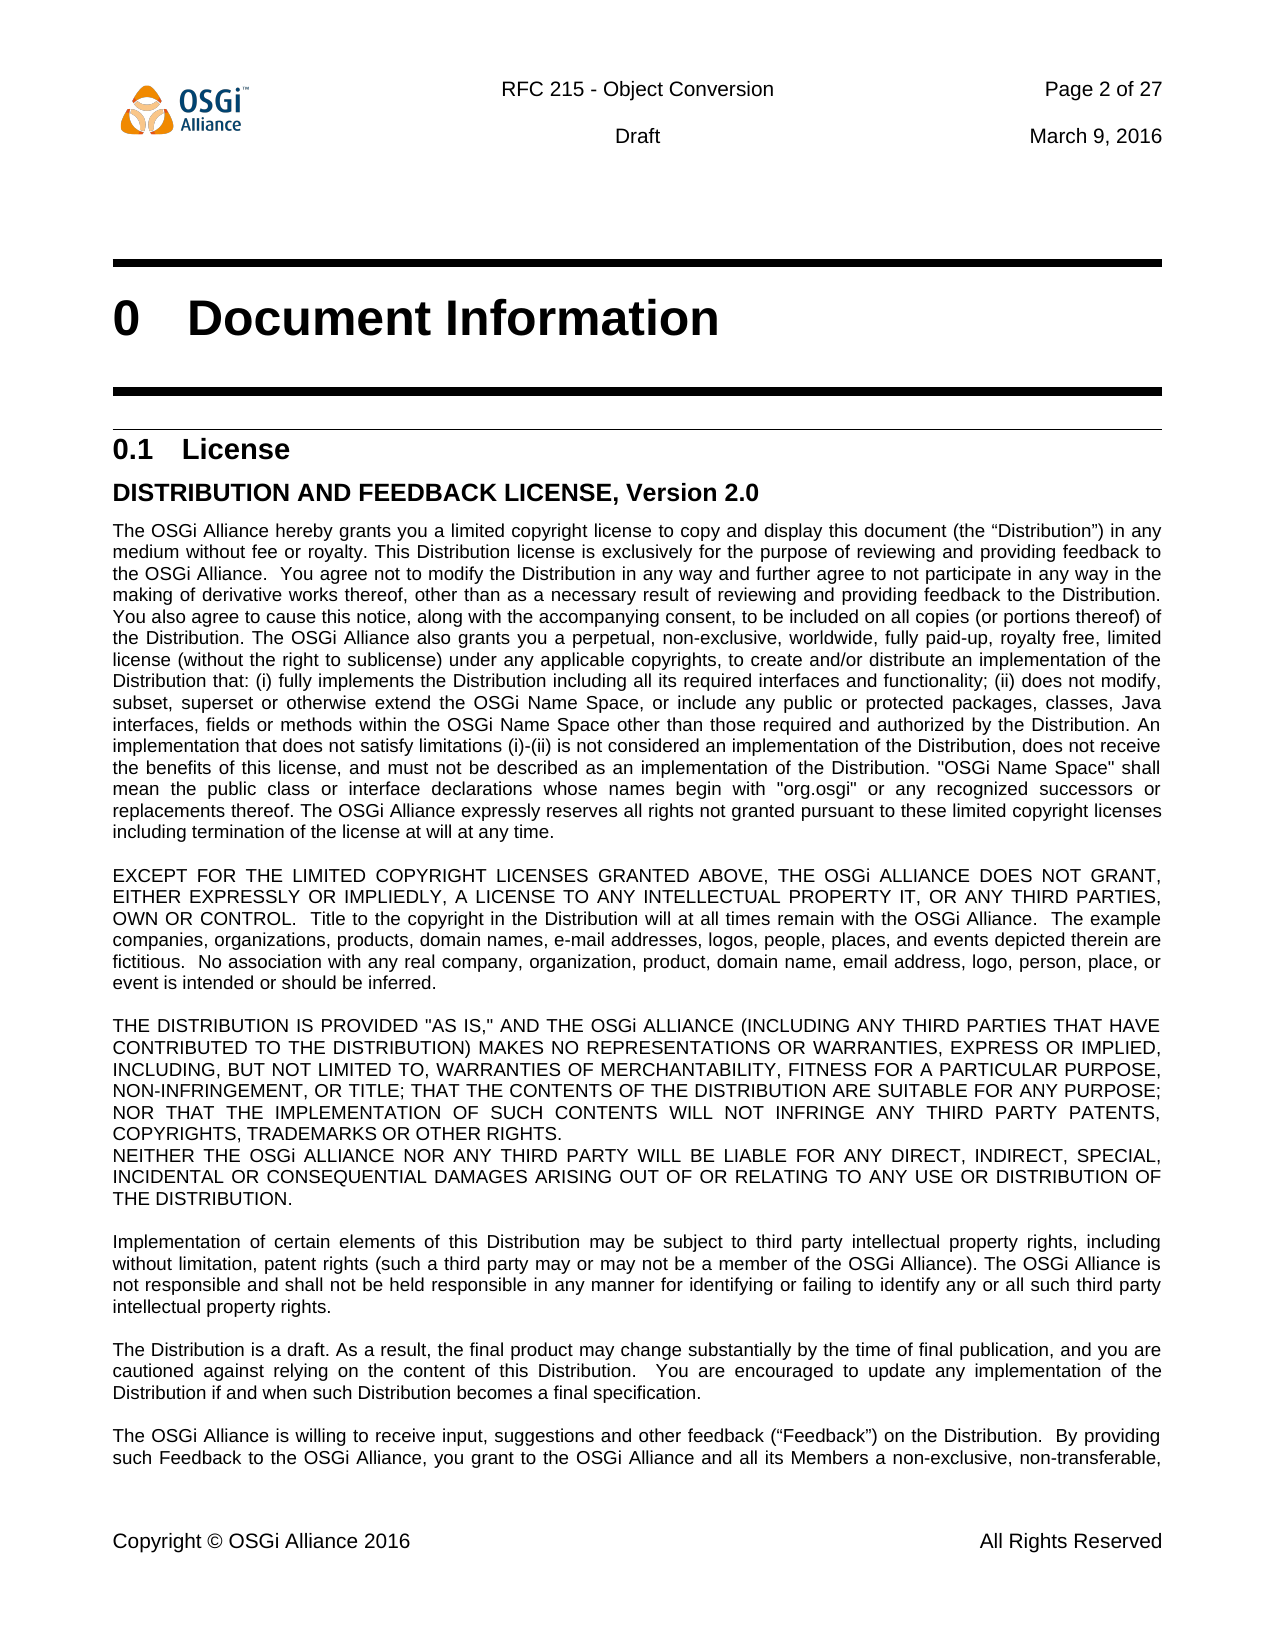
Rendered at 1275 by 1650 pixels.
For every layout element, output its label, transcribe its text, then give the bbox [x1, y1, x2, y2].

text The Distribution is a draft. As a result, the final product may change substantially by the time of final publication, and you are cautioned against relying on the content of this Distribution. You are encouraged to update any implementation of the Distribution if and when such Distribution becomes a final specification. [112, 1339, 1162, 1403]
subtitle License [112, 430, 1162, 466]
text EXCEPT FOR THE LIMITED COPYRIGHT LICENSES GRANTED ABOVE, THE OSGi ALLIANCE DOES NOT GRANT, EITHER EXPRESSLY OR IMPLIEDLY, A LICENSE TO ANY INTELLECTUAL PROPERTY IT, OR ANY THIRD PARTIES, OWN OR CONTROL. Title to the copyright in the Distribution will at all times remain with the OSGi Alliance. The example companies, organizations, products, domain names, e-mail addresses, logos, people, places, and events depicted therein are fictitious. No association with any real company, organization, product, domain name, email address, logo, person, place, or event is intended or should be inferred. [112, 864, 1162, 994]
text NEITHER THE OSGi ALLIANCE NOR ANY THIRD PARTY WILL BE LIABLE FOR ANY DIRECT, INDIRECT, SPECIAL, INCIDENTAL OR CONSEQUENTIAL DAMAGES ARISING OUT OF OR RELATING TO ANY USE OR DISTRIBUTION OF THE DISTRIBUTION. [112, 1145, 1162, 1209]
text The OSGi Alliance hereby grants you a limited copyright license to copy and display this document (the “Distribution”) in any medium without fee or royalty. This Distribution license is exclusively for the purpose of reviewing and providing feedback to the OSGi Alliance. You agree not to modify the Distribution in any way and further agree to not participate in any way in the making of derivative works thereof, other than as a necessary result of reviewing and providing feedback to the Distribution. You also agree to cause this notice, along with the accompanying consent, to be included on all copies (or portions thereof) of the Distribution. The OSGi Alliance also grants you a perpetual, non-exclusive, worldwide, fully paid-up, royalty free, limited license (without the right to sublicense) under any applicable copyrights, to create and/or distribute an implementation of the Distribution that: (i) fully implements the Distribution including all its required interfaces and functionality; (ii) does not modify, subset, superset or otherwise extend the OSGi Name Space, or include any public or protected packages, classes, Java interfaces, fields or methods within the OSGi Name Space other than those required and authorized by the Distribution. An implementation that does not satisfy limitations (i)-(ii) is not considered an implementation of the Distribution, does not receive the benefits of this license, and must not be described as an implementation of the Distribution. "OSGi Name Space" shall mean the public class or interface declarations whose names begin with "org.osgi" or any recognized successors or replacements thereof. The OSGi Alliance expressly reserves all rights not granted pursuant to these limited copyright licenses including termination of the license at will at any time. [112, 519, 1162, 843]
text Implementation of certain elements of this Distribution may be subject to third party intellectual property rights, including without limitation, patent rights (such a third party may or may not be a member of the OSGi Alliance). The OSGi Alliance is not responsible and shall not be held responsible in any manner for identifying or failing to identify any or all such third party intellectual property rights. [112, 1231, 1162, 1317]
picture [113, 78, 257, 142]
text The OSGi Alliance is willing to receive input, suggestions and other feedback (“Feedback”) on the Distribution. By providing such Feedback to the OSGi Alliance, you grant to the OSGi Alliance and all its Members a non-exclusive, non-transferable, [112, 1425, 1162, 1468]
subtitle Document Information [112, 260, 1162, 396]
text DISTRIBUTION AND FEEDBACK LICENSE, Version 2.0 [112, 478, 1162, 507]
text THE DISTRIBUTION IS PROVIDED "AS IS," AND THE OSGi ALLIANCE (INCLUDING ANY THIRD PARTIES THAT HAVE CONTRIBUTED TO THE DISTRIBUTION) MAKES NO REPRESENTATIONS OR WARRANTIES, EXPRESS OR IMPLIED, INCLUDING, BUT NOT LIMITED TO, WARRANTIES OF MERCHANTABILITY, FITNESS FOR A PARTICULAR PURPOSE, NON-INFRINGEMENT, OR TITLE; THAT THE CONTENTS OF THE DISTRIBUTION ARE SUITABLE FOR ANY PURPOSE; NOR THAT THE IMPLEMENTATION OF SUCH CONTENTS WILL NOT INFRINGE ANY THIRD PARTY PATENTS, COPYRIGHTS, TRADEMARKS OR OTHER RIGHTS. [112, 1015, 1162, 1145]
